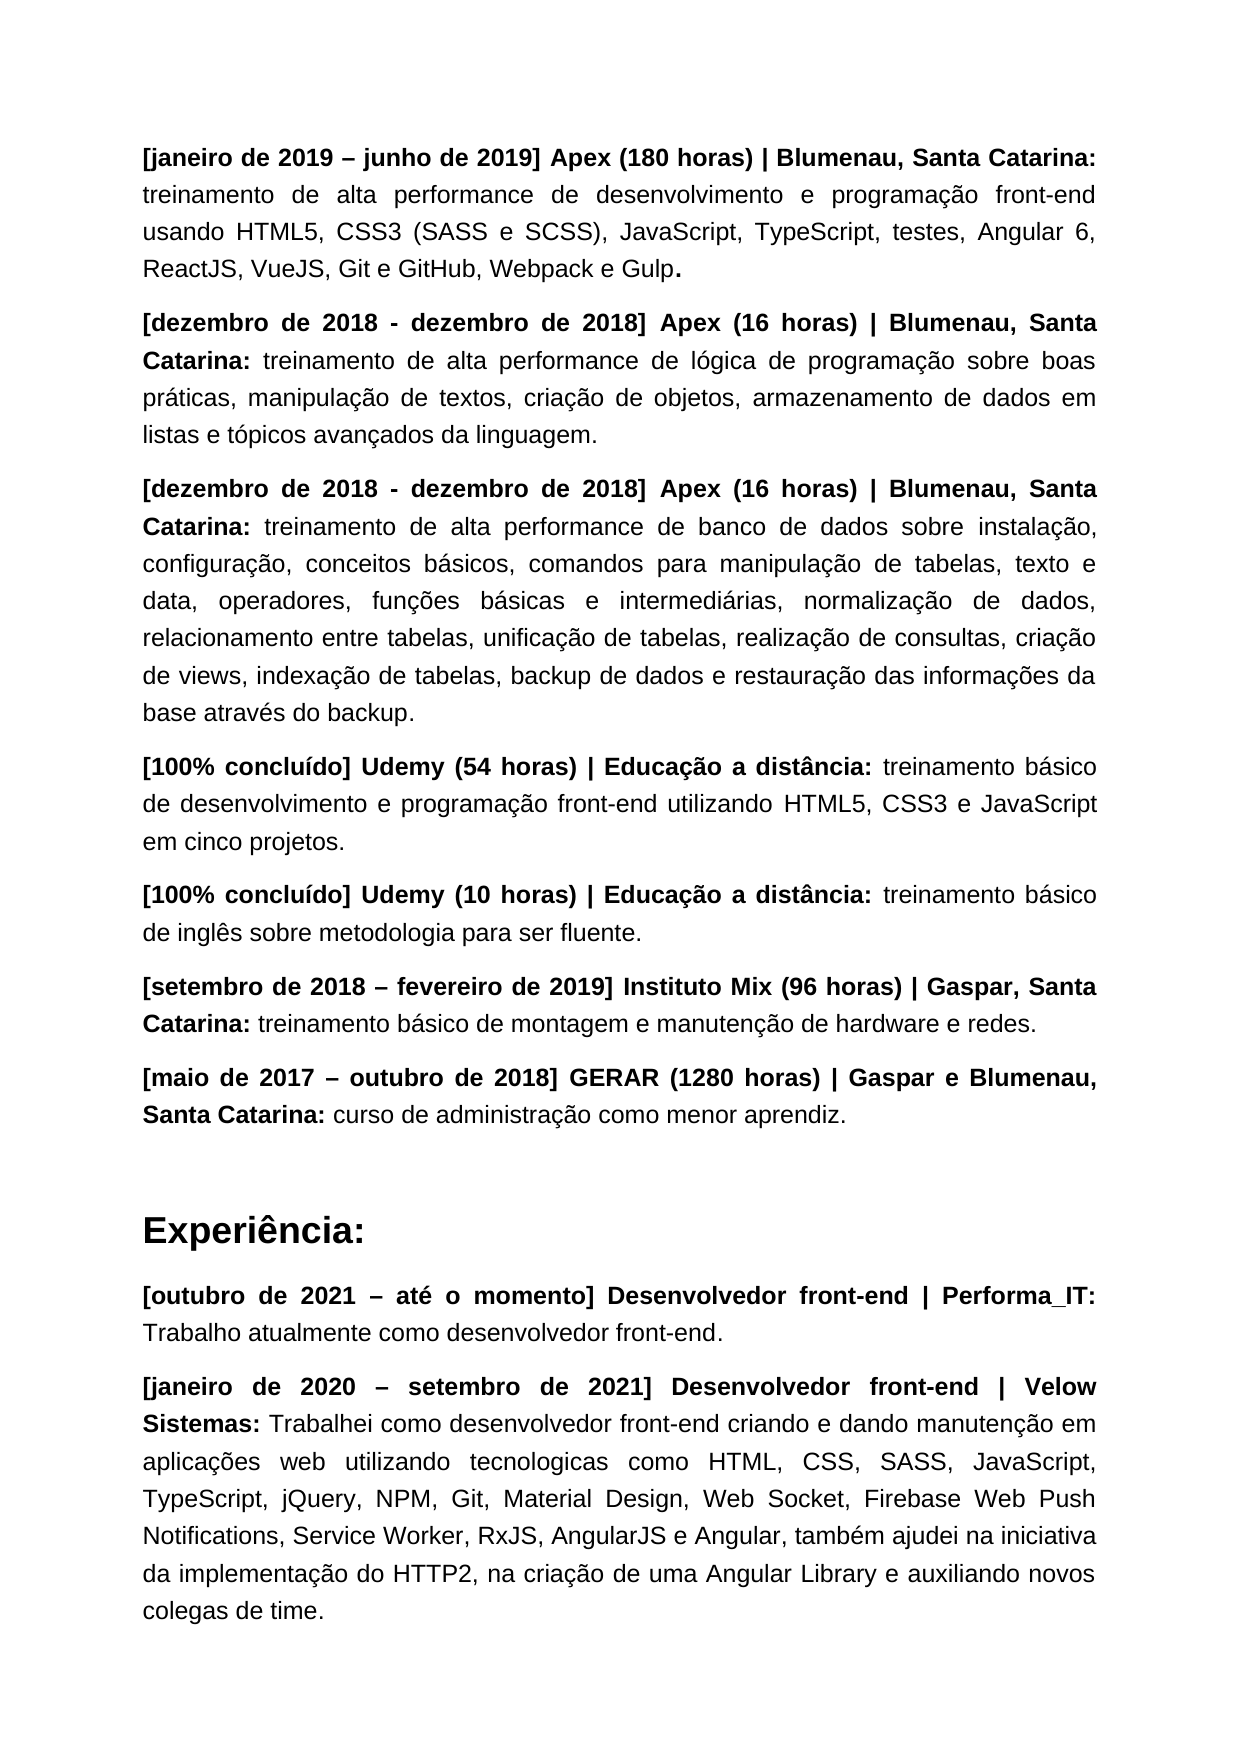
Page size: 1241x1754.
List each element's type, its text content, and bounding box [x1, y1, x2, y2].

text [setembro de 2018 – fevereiro de 2019] Instituto Mix (96 horas) | Gaspar, Santa Catarina: treinamento básico de montagem e manutenção de hardware e redes. [142, 972, 1098, 1038]
text [maio de 2017 – outubro de 2018] GERAR (1280 horas) | Gaspar e Blumenau, Santa Catarina: curso de administração como menor aprendiz. [142, 1063, 1098, 1129]
text [dezembro de 2018 - dezembro de 2018] Apex (16 horas) | Blumenau, Santa Catarina: treinamento de alta performance de lógica de programação sobre boas práticas, manipulação de textos, criação de objetos, armazenamento de dados em listas e tópicos avançados da linguagem. [142, 308, 1098, 449]
text [janeiro de 2020 – setembro de 2021] Desenvolvedor front-end | Velow Sistemas: Trabalhei como desenvolvedor front-end criando e dando manutenção em aplicações web utilizando tecnologicas como HTML, CSS, SASS, JavaScript, TypeScript, jQuery, NPM, Git, Material Design, Web Socket, Firebase Web Push Notifications, Service Worker, RxJS, AngularJS e Angular, também ajudei na iniciativa da implementação do HTTP2, na criação de uma Angular Library e auxiliando novos colegas de time. [142, 1372, 1098, 1624]
text [janeiro de 2019 – junho de 2019] Apex (180 horas) | Blumenau, Santa Catarina: treinamento de alta performance de desenvolvimento e programação front-end usando HTML5, CSS3 (SASS e SCSS), JavaScript, TypeScript, testes, Angular 6, ReactJS, VueJS, Git e GitHub, Webpack e Gulp. [142, 142, 1098, 283]
text [dezembro de 2018 - dezembro de 2018] Apex (16 horas) | Blumenau, Santa Catarina: treinamento de alta performance de banco de dados sobre instalação, configuração, conceitos básicos, comandos para manipulação de tabelas, texto e data, operadores, funções básicas e intermediárias, normalização de dados, relacionamento entre tabelas, unificação de tabelas, realização de consultas, criação de views, indexação de tabelas, backup de dados e restauração das informações da base através do backup. [142, 474, 1098, 727]
text [100% concluído] Udemy (10 horas) | Educação a distância: treinamento básico de inglês sobre metodologia para ser fluente. [142, 880, 1098, 946]
text Experiência: [142, 1208, 1098, 1251]
text [outubro de 2021 – até o momento] Desenvolvedor front-end | Performa_IT: Trabalho atualmente como desenvolvedor front-end. [142, 1281, 1098, 1347]
text [100% concluído] Udemy (54 horas) | Educação a distância: treinamento básico de desenvolvimento e programação front-end utilizando HTML5, CSS3 e JavaScript em cinco projetos. [142, 752, 1098, 855]
